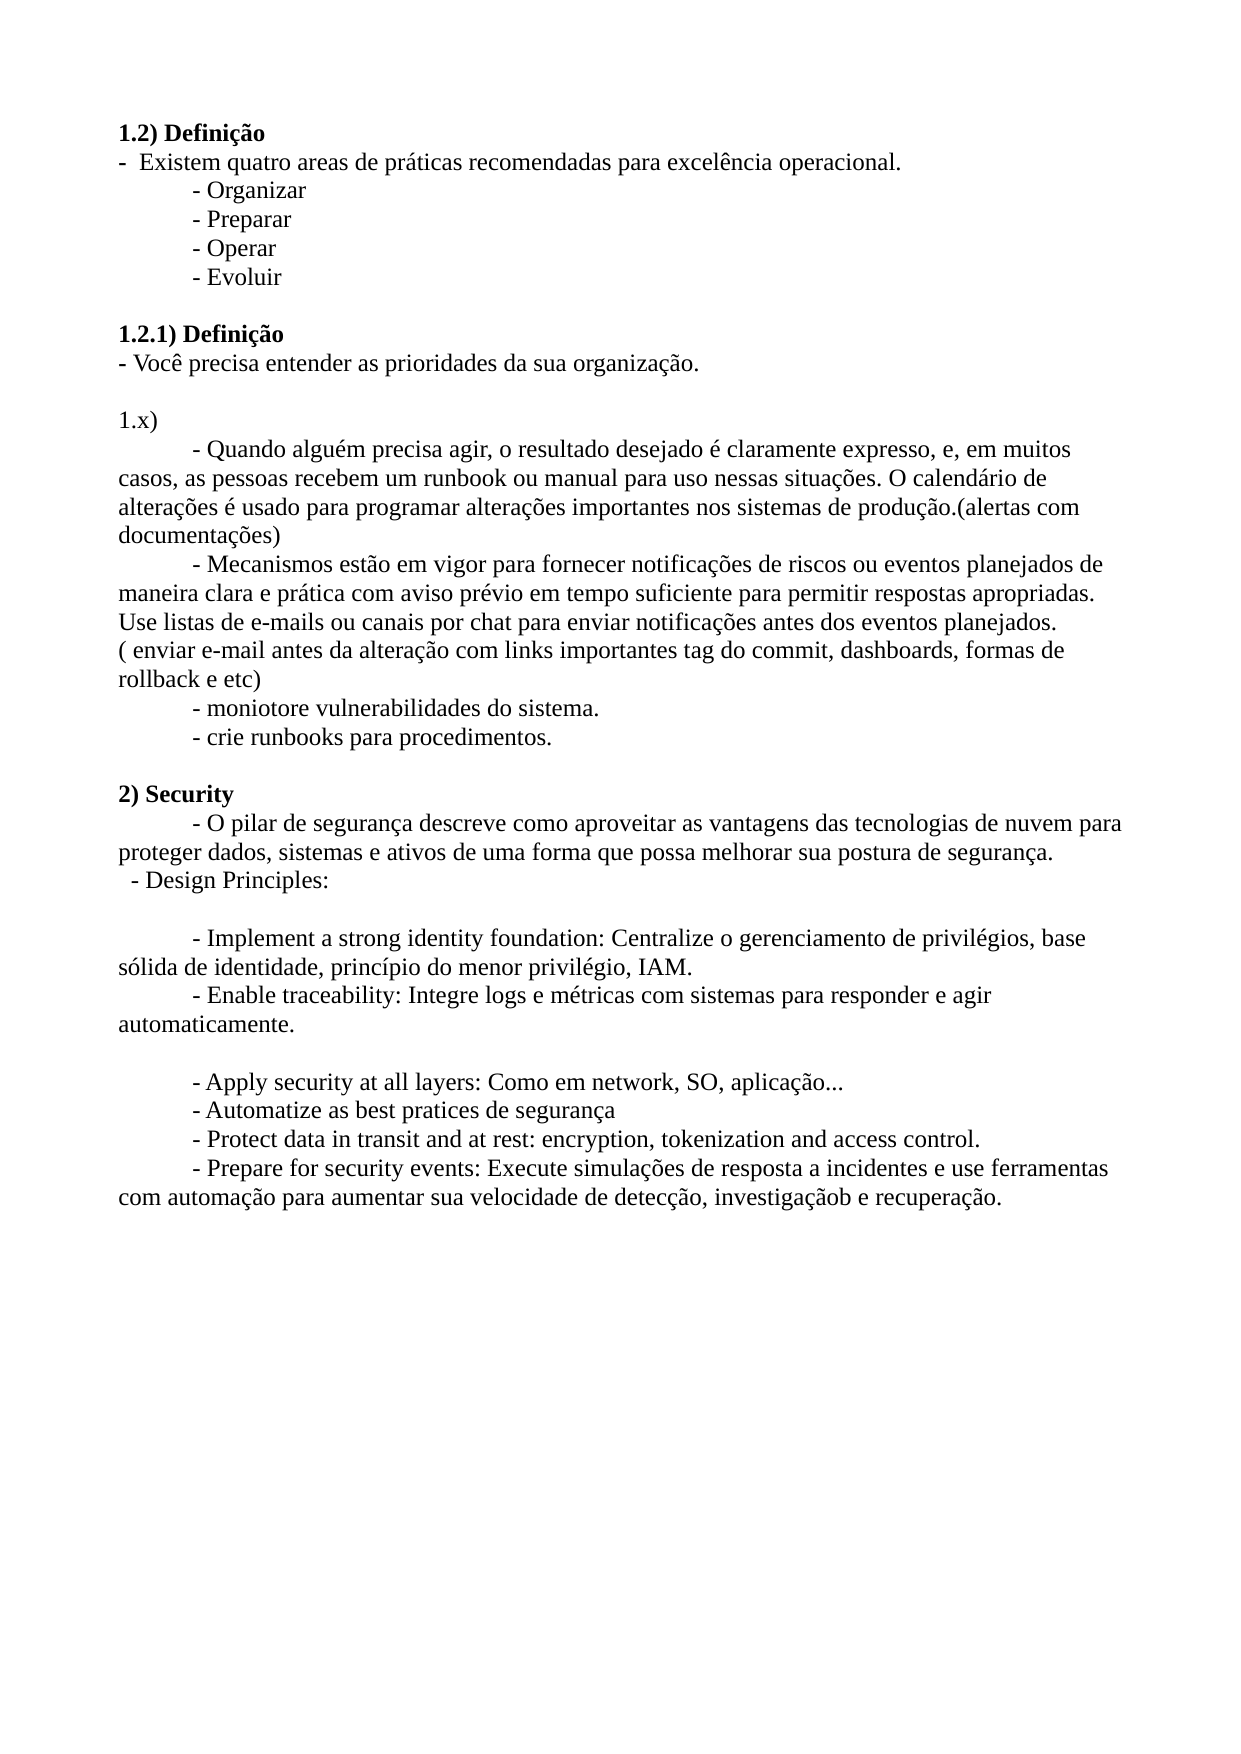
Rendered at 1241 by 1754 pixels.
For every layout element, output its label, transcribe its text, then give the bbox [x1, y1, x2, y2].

text - Preparar - Operar - Evoluir [118, 204, 1122, 291]
text - O pilar de segurança descreve como aproveitar as vantagens das tecnologias de nuvem para proteger dados, sistemas e ativos de uma forma que possa melhorar sua postura de segurança. [118, 808, 1122, 866]
text 1.2) Definição [118, 118, 1122, 147]
text - Existem quatro areas de práticas recomendadas para excelência operacional. - Organizar [118, 147, 1122, 204]
text 1.x) [118, 406, 1122, 434]
text - Implement a strong identity foundation: Centralize o gerenciamento de privilégios, base sólida de identidade, princípio do menor privilégio, IAM. [118, 923, 1122, 981]
text 2) Security [118, 779, 1122, 808]
text - Apply security at all layers: Como em network, SO, aplicação... [118, 1067, 1122, 1096]
text - Enable traceability: Integre logs e métricas com sistemas para responder e agir automaticamente. [118, 981, 1122, 1038]
text - Automatize as best pratices de segurança [118, 1096, 1122, 1124]
text - Quando alguém precisa agir, o resultado desejado é claramente expresso, e, em muitos casos, as pessoas recebem um runbook ou manual para uso nessas situações. O calendário de alterações é usado para programar alterações importantes nos sistemas de produção.(alertas com documentações) [118, 434, 1122, 549]
text - moniotore vulnerabilidades do sistema. [118, 693, 1122, 722]
text - Design Principles: [118, 866, 1122, 894]
text - Protect data in transit and at rest: encryption, tokenization and access control. [118, 1124, 1122, 1153]
text 1.2.1) Definição - Você precisa entender as prioridades da sua organização. [118, 319, 1122, 377]
text - Prepare for security events: Execute simulações de resposta a incidentes e use ferramentas com automação para aumentar sua velocidade de detecção, investigaçãob e recuperação. [118, 1153, 1122, 1211]
text - Mecanismos estão em vigor para fornecer notificações de riscos ou eventos planejados de maneira clara e prática com aviso prévio em tempo suficiente para permitir respostas apropriadas. Use listas de e-mails ou canais por chat para enviar notificações antes dos eventos planejados.( enviar e-mail antes da alteração com links importantes tag do commit, dashboards, formas de rollback e etc) [118, 549, 1122, 693]
text - crie runbooks para procedimentos. [118, 722, 1122, 751]
